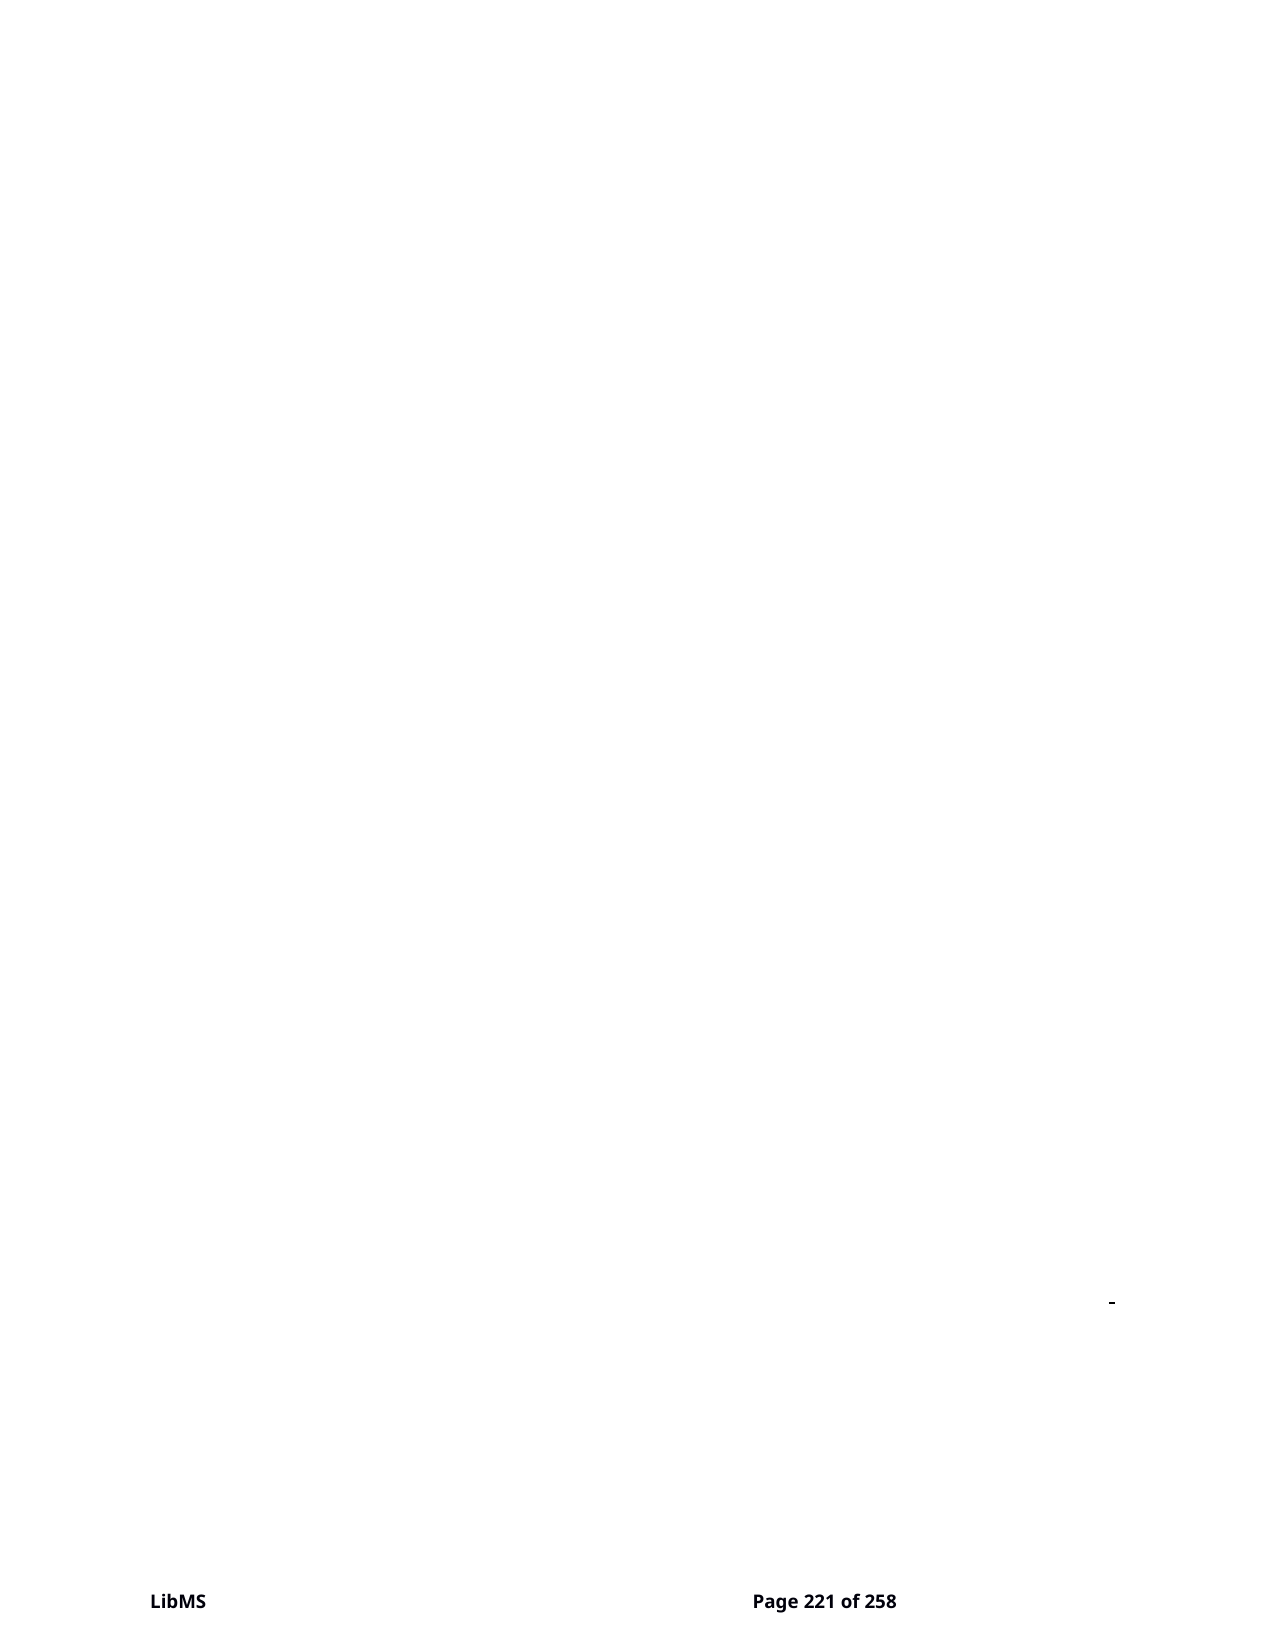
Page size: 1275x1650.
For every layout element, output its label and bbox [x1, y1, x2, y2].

text [150, 133, 1125, 1342]
